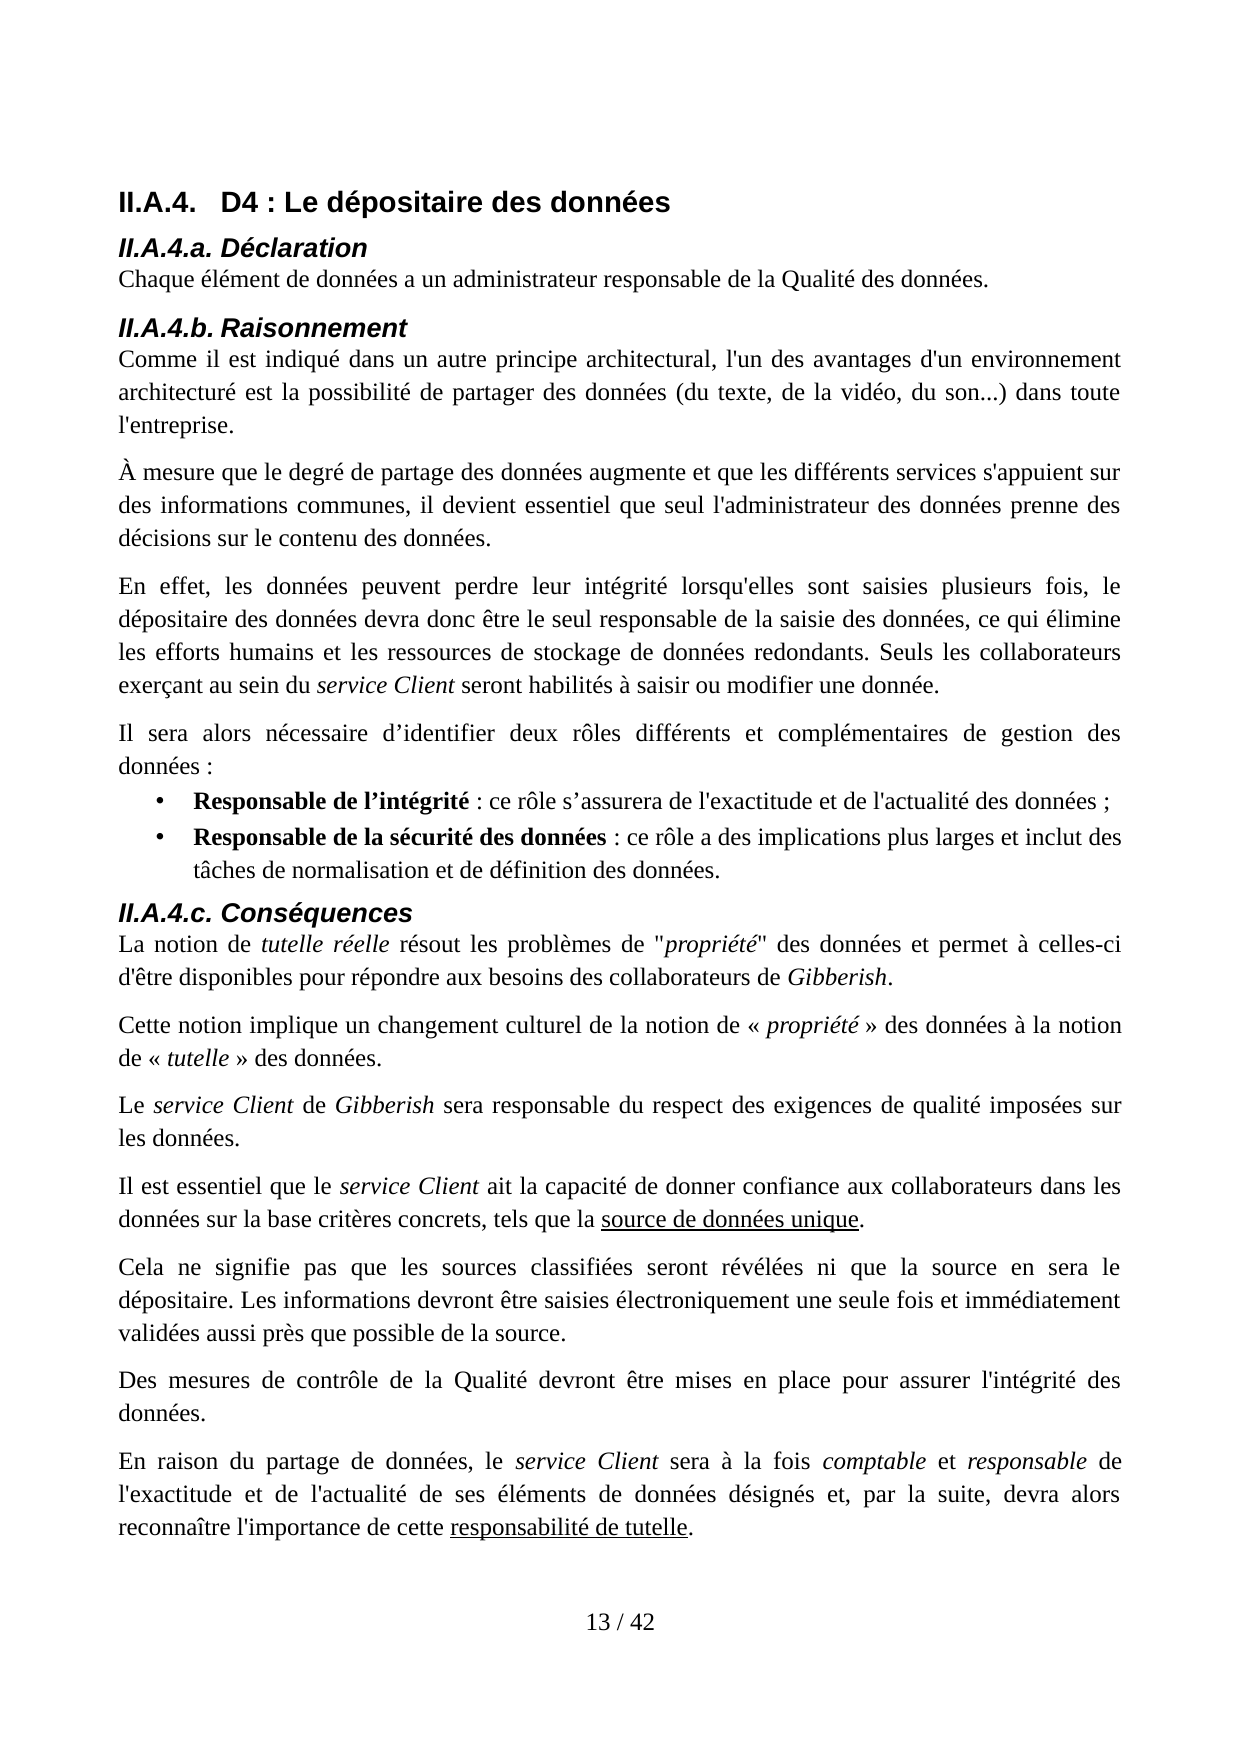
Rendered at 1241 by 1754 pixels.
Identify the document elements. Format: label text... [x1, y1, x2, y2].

text En raison du partage de données, le service Client sera à la fois comptable et responsable de l'exactitude et de l'actualité de ses éléments de données désignés et, par la suite, devra alors reconnaître l'importance de cette responsabilité de tutelle. [118, 1446, 1122, 1541]
subtitle D4 : Le dépositaire des données [118, 185, 1122, 219]
text Comme il est indiqué dans un autre principe architectural, l'un des avantages d'un environnement architecturé est la possibilité de partager des données (du texte, de la vidéo, du son...) dans toute l'entreprise. [118, 344, 1122, 438]
text Il sera alors nécessaire d’identifier deux rôles différents et complémentaires de gestion des données : [118, 718, 1122, 779]
text Il est essentiel que le service Client ait la capacité de donner confiance aux collaborateurs dans les données sur la base critères concrets, tels que la source de données unique. [118, 1171, 1122, 1233]
text Le service Client de Gibberish sera responsable du respect des exigences de qualité imposées sur les données. [118, 1091, 1122, 1152]
text La notion de tutelle réelle résout les problèmes de "propriété" des données et permet à celles-ci d'être disponibles pour répondre aux besoins des collaborateurs de Gibberish. [118, 929, 1122, 991]
text Cette notion implique un changement culturel de la notion de « propriété » des données à la notion de « tutelle » des données. [118, 1010, 1122, 1072]
text Chaque élément de données a un administrateur responsable de la Qualité des données. [118, 264, 1122, 292]
subtitle Raisonnement [118, 312, 1122, 343]
list Responsable de l’intégrité : ce rôle s’assurera de l'exactitude et de l'actualité des données ; [156, 786, 1122, 815]
text À mesure que le degré de partage des données augmente et que les différents services s'appuient sur des informations communes, il devient essentiel que seul l'administrateur des données prenne des décisions sur le contenu des données. [118, 457, 1122, 552]
subtitle Déclaration [118, 232, 1122, 263]
text Cela ne signifie pas que les sources classifiées seront révélées ni que la source en sera le dépositaire. Les informations devront être saisies électroniquement une seule fois et immédiatement validées aussi près que possible de la source. [118, 1252, 1122, 1347]
list Responsable de la sécurité des données : ce rôle a des implications plus larges et inclut des tâches de normalisation et de définition des données. [156, 822, 1122, 884]
text Des mesures de contrôle de la Qualité devront être mises en place pour assurer l'intégrité des données. [118, 1365, 1122, 1427]
subtitle Conséquences [118, 897, 1122, 929]
text En effet, les données peuvent perdre leur intégrité lorsqu'elles sont saisies plusieurs fois, le dépositaire des données devra donc être le seul responsable de la saisie des données, ce qui élimine les efforts humains et les ressources de stockage de données redondants. Seuls les collaborateurs exerçant au sein du service Client seront habilités à saisir ou modifier une donnée. [118, 571, 1122, 699]
